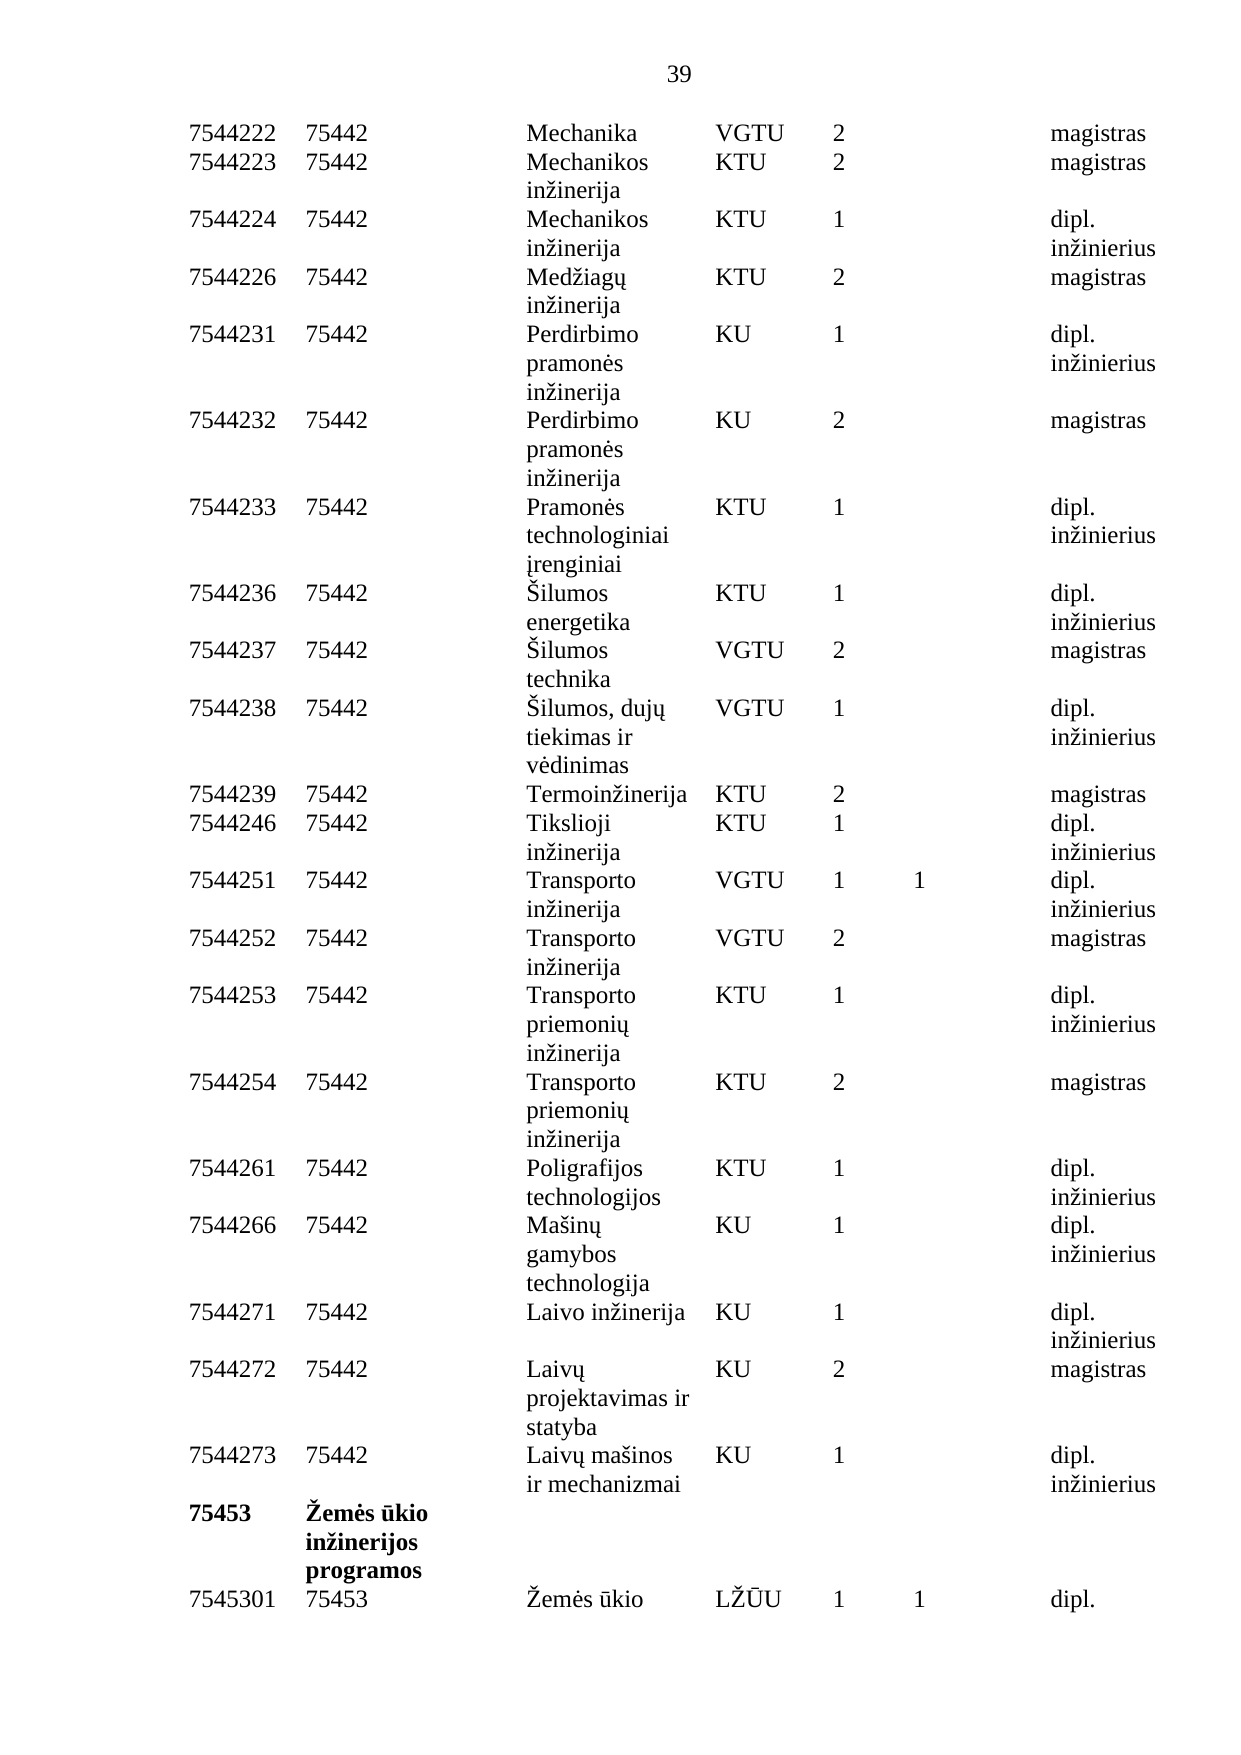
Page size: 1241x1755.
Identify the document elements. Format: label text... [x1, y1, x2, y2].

table_cell KTU [704, 779, 821, 808]
table_cell [1202, 981, 1207, 1067]
table_cell 1 [821, 492, 902, 578]
table_cell magistras [1039, 779, 1197, 808]
table_cell [902, 204, 973, 262]
table_cell [1197, 779, 1202, 808]
table_cell Laivo inžinerija [515, 1297, 704, 1354]
table_cell [1202, 923, 1207, 981]
table_cell Poligrafijos technologijos [515, 1153, 704, 1211]
table_cell [973, 808, 1039, 866]
table_cell 75442 [294, 981, 515, 1067]
table_cell [973, 1067, 1039, 1153]
table_cell 7544236 [177, 578, 294, 636]
table_cell dipl. inžinierius [1039, 1297, 1197, 1354]
table_cell [1197, 492, 1202, 578]
table_cell 1 [821, 1297, 902, 1354]
table_cell [902, 1498, 973, 1584]
table_cell KU [704, 1441, 821, 1498]
table_cell Laivų mašinos ir mechanizmai [515, 1441, 704, 1498]
table_cell 75442 [294, 923, 515, 981]
table_cell [973, 204, 1039, 262]
table_cell [1197, 1153, 1202, 1211]
table_cell [902, 1297, 973, 1354]
table_cell dipl. inžinierius [1039, 1153, 1197, 1211]
table_cell magistras [1039, 1067, 1197, 1153]
table_cell Žemės ūkio inžinerijos programos [294, 1498, 515, 1584]
table_cell [1202, 1498, 1207, 1584]
table_cell [973, 866, 1039, 923]
table_cell 1 [821, 578, 902, 636]
table_cell 75442 [294, 1297, 515, 1354]
table_cell [1202, 1211, 1207, 1297]
table_cell KTU [704, 578, 821, 636]
table_cell 75442 [294, 118, 515, 147]
table_cell Transporto priemonių inžinerija [515, 981, 704, 1067]
table_cell [1197, 1211, 1202, 1297]
table_cell dipl. inžinierius [1039, 1211, 1197, 1297]
table_cell 75442 [294, 406, 515, 492]
table_cell [1197, 147, 1202, 204]
table_cell 7544271 [177, 1297, 294, 1354]
table_cell VGTU [704, 923, 821, 981]
table_cell magistras [1039, 1354, 1197, 1441]
table_cell Šilumos, dujų tiekimas ir vėdinimas [515, 693, 704, 779]
table_cell 1 [821, 1441, 902, 1498]
table_cell [902, 319, 973, 406]
table_cell [1197, 1584, 1202, 1613]
table_cell dipl. inžinierius [1039, 319, 1197, 406]
table_cell [1202, 808, 1207, 866]
table_cell [1197, 866, 1202, 923]
table_cell 7544222 [177, 118, 294, 147]
table_cell 2 [821, 118, 902, 147]
table_cell [1197, 981, 1202, 1067]
table_cell magistras [1039, 406, 1197, 492]
table_cell Pramonės technologiniai įrenginiai [515, 492, 704, 578]
table_cell 75442 [294, 636, 515, 693]
table_cell 7544266 [177, 1211, 294, 1297]
table_cell [1202, 147, 1207, 204]
table_cell 7544254 [177, 1067, 294, 1153]
table_cell 75442 [294, 808, 515, 866]
table_cell 2 [821, 1067, 902, 1153]
table_cell KU [704, 319, 821, 406]
table_cell Mechanika [515, 118, 704, 147]
table_cell 75442 [294, 204, 515, 262]
table_cell Šilumos technika [515, 636, 704, 693]
table_cell [973, 636, 1039, 693]
table_cell 7544252 [177, 923, 294, 981]
table_cell [1202, 779, 1207, 808]
table_cell magistras [1039, 262, 1197, 319]
table_cell 1 [821, 1153, 902, 1211]
table_cell [902, 636, 973, 693]
table_cell [821, 1498, 902, 1584]
table_cell 75453 [294, 1584, 515, 1613]
table_cell [1197, 693, 1202, 779]
table_cell 75442 [294, 1153, 515, 1211]
table_cell [1202, 406, 1207, 492]
table_cell 75442 [294, 578, 515, 636]
table_cell [902, 1153, 973, 1211]
table_cell 75442 [294, 866, 515, 923]
table_cell [973, 1211, 1039, 1297]
table_cell dipl. inžinierius [1039, 808, 1197, 866]
table_cell dipl. inžinierius [1039, 866, 1197, 923]
table_cell 7544246 [177, 808, 294, 866]
table_cell dipl. inžinierius [1039, 1441, 1197, 1498]
table_cell [973, 319, 1039, 406]
table_cell [902, 262, 973, 319]
table_cell [704, 1498, 821, 1584]
table_cell [1202, 866, 1207, 923]
table_cell Žemės ūkio [515, 1584, 704, 1613]
table_cell dipl. inžinierius [1039, 693, 1197, 779]
table_cell 75442 [294, 1441, 515, 1498]
table_cell [973, 1584, 1039, 1613]
table_cell Medžiagų inžinerija [515, 262, 704, 319]
table_cell 7544273 [177, 1441, 294, 1498]
table_cell [973, 492, 1039, 578]
table_cell 7544272 [177, 1354, 294, 1441]
table_cell [902, 1211, 973, 1297]
table_cell magistras [1039, 636, 1197, 693]
table_cell KU [704, 406, 821, 492]
table_cell KTU [704, 147, 821, 204]
table_cell 7544237 [177, 636, 294, 693]
table_cell Transporto inžinerija [515, 923, 704, 981]
table_cell [1197, 262, 1202, 319]
table_cell [902, 923, 973, 981]
table_cell [1039, 1498, 1197, 1584]
table_cell KTU [704, 1153, 821, 1211]
table_cell [973, 779, 1039, 808]
table_cell KTU [704, 808, 821, 866]
table_cell 1 [821, 1584, 902, 1613]
table_cell KTU [704, 492, 821, 578]
table_cell [1197, 406, 1202, 492]
table_cell [1202, 319, 1207, 406]
table_cell dipl. [1039, 1584, 1197, 1613]
table_cell KTU [704, 204, 821, 262]
table_cell [902, 808, 973, 866]
table_cell [973, 406, 1039, 492]
table_cell [902, 147, 973, 204]
table_cell Mechanikos inžinerija [515, 147, 704, 204]
table_cell [1197, 1297, 1202, 1354]
table_cell KTU [704, 1067, 821, 1153]
table_cell 1 [902, 1584, 973, 1613]
table_cell [973, 262, 1039, 319]
table_cell 2 [821, 406, 902, 492]
table_cell [1197, 1067, 1202, 1153]
table_cell 1 [821, 981, 902, 1067]
table_cell 2 [821, 779, 902, 808]
table_cell [1202, 693, 1207, 779]
table_cell [1197, 118, 1202, 147]
table_cell VGTU [704, 118, 821, 147]
table_cell 2 [821, 1354, 902, 1441]
table_cell Transporto inžinerija [515, 866, 704, 923]
table_cell KU [704, 1297, 821, 1354]
table_cell [973, 1354, 1039, 1441]
table_cell 7544233 [177, 492, 294, 578]
table_cell VGTU [704, 636, 821, 693]
table_cell [902, 492, 973, 578]
table_cell 75453 [177, 1498, 294, 1584]
table_cell [902, 578, 973, 636]
table_cell [1202, 1354, 1207, 1441]
table_cell 1 [821, 1211, 902, 1297]
table_cell [1202, 204, 1207, 262]
table_cell [1202, 1297, 1207, 1354]
table_cell [902, 1441, 973, 1498]
table_cell 7545301 [177, 1584, 294, 1613]
table_cell Perdirbimo pramonės inžinerija [515, 319, 704, 406]
table_cell [902, 118, 973, 147]
table_cell 7544238 [177, 693, 294, 779]
table_cell [1197, 1354, 1202, 1441]
table_cell 75442 [294, 319, 515, 406]
table_cell 7544251 [177, 866, 294, 923]
table_cell [1197, 204, 1202, 262]
table_cell Transporto priemonių inžinerija [515, 1067, 704, 1153]
table_cell Mechanikos inžinerija [515, 204, 704, 262]
table_cell [1197, 923, 1202, 981]
table_cell 7544224 [177, 204, 294, 262]
table_cell 7544231 [177, 319, 294, 406]
table_cell dipl. inžinierius [1039, 492, 1197, 578]
table_cell 1 [821, 319, 902, 406]
table_cell [973, 1153, 1039, 1211]
table_cell magistras [1039, 147, 1197, 204]
table_cell LŽŪU [704, 1584, 821, 1613]
table_cell 7544239 [177, 779, 294, 808]
table_cell 75442 [294, 1211, 515, 1297]
table_cell 7544223 [177, 147, 294, 204]
table_cell 2 [821, 923, 902, 981]
table_cell 75442 [294, 693, 515, 779]
table_cell 75442 [294, 147, 515, 204]
table_cell 1 [821, 693, 902, 779]
table_cell [902, 981, 973, 1067]
table_cell [1197, 636, 1202, 693]
table_cell [1202, 262, 1207, 319]
table_cell [1202, 1584, 1207, 1613]
table_cell 1 [821, 808, 902, 866]
table_cell Mašinų gamybos technologija [515, 1211, 704, 1297]
table_cell [973, 1441, 1039, 1498]
table_cell 1 [821, 204, 902, 262]
table_cell [1202, 1153, 1207, 1211]
table_cell [973, 693, 1039, 779]
table_cell [1202, 492, 1207, 578]
table_cell dipl. inžinierius [1039, 204, 1197, 262]
table_cell [1202, 578, 1207, 636]
table_cell KTU [704, 981, 821, 1067]
table_cell [1202, 1441, 1207, 1498]
table_cell Šilumos energetika [515, 578, 704, 636]
table_cell magistras [1039, 923, 1197, 981]
table_cell [1197, 1441, 1202, 1498]
table_cell 75442 [294, 779, 515, 808]
table_cell [973, 578, 1039, 636]
table_cell 2 [821, 262, 902, 319]
table_cell KTU [704, 262, 821, 319]
table_cell [902, 406, 973, 492]
table_cell KU [704, 1211, 821, 1297]
table_cell [1202, 636, 1207, 693]
table_cell [973, 118, 1039, 147]
table_cell 2 [821, 636, 902, 693]
table_cell 7544261 [177, 1153, 294, 1211]
table_cell KU [704, 1354, 821, 1441]
table_cell [973, 1498, 1039, 1584]
table_cell VGTU [704, 693, 821, 779]
table_cell [902, 779, 973, 808]
table_cell [1197, 319, 1202, 406]
table_cell [1202, 1067, 1207, 1153]
table_cell 1 [902, 866, 973, 923]
table_cell VGTU [704, 866, 821, 923]
table_cell 75442 [294, 262, 515, 319]
table_cell 7544253 [177, 981, 294, 1067]
table_cell [515, 1498, 704, 1584]
table_cell 75442 [294, 1067, 515, 1153]
table_cell [973, 981, 1039, 1067]
table_cell 7544226 [177, 262, 294, 319]
table_cell [1202, 118, 1207, 147]
table_cell [902, 693, 973, 779]
table_cell Laivų projektavimas ir statyba [515, 1354, 704, 1441]
table_cell Termoinžinerija [515, 779, 704, 808]
table_cell [973, 147, 1039, 204]
table_cell [902, 1067, 973, 1153]
table_cell [902, 1354, 973, 1441]
table_cell [973, 1297, 1039, 1354]
table_cell Tikslioji inžinerija [515, 808, 704, 866]
table_cell Perdirbimo pramonės inžinerija [515, 406, 704, 492]
table_cell 75442 [294, 1354, 515, 1441]
table_cell magistras [1039, 118, 1197, 147]
table_cell [1197, 1498, 1202, 1584]
table_cell 7544232 [177, 406, 294, 492]
table_cell 75442 [294, 492, 515, 578]
table_cell 2 [821, 147, 902, 204]
table_cell dipl. inžinierius [1039, 578, 1197, 636]
table_cell [1197, 808, 1202, 866]
table_cell [973, 923, 1039, 981]
table_cell [1197, 578, 1202, 636]
table_cell dipl. inžinierius [1039, 981, 1197, 1067]
table_cell 1 [821, 866, 902, 923]
